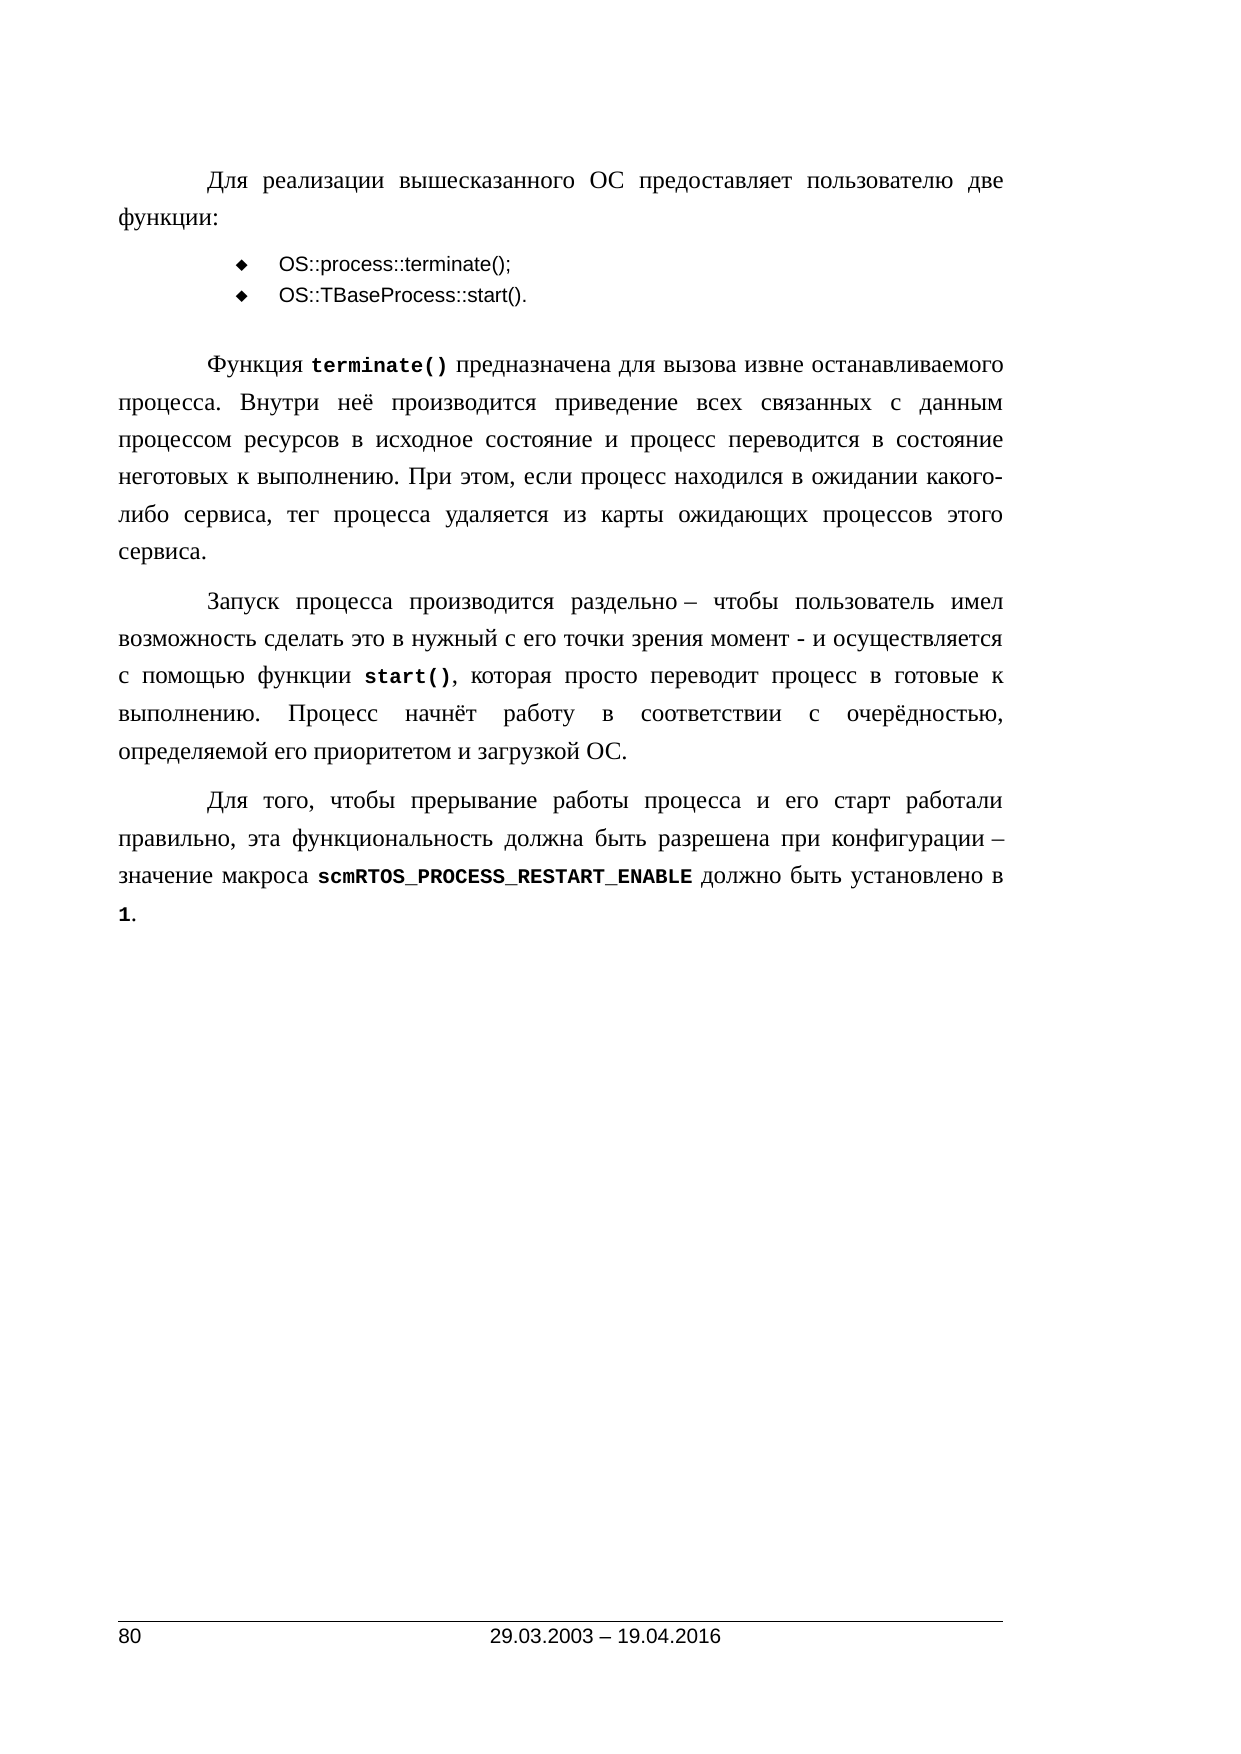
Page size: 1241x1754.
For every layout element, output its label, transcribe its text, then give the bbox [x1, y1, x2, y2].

text Для реализации вышесказанного ОС предоставляет пользователю две функции: [118, 165, 1004, 231]
text Функция terminate() предназначена для вызова извне останавливаемого процесса. Внутри неё производится приведение всех связанных с данным процессом ресурсов в исходное состояние и процесс переводится в состояние неготовых к выполнению. При этом, если процесс находился в ожидании какого-либо сервиса, тег процесса удаляется из карты ожидающих процессов этого сервиса. [118, 349, 1004, 565]
text Запуск процесса производится раздельно – чтобы пользователь имел возможность сделать это в нужный с его точки зрения момент - и осуществляется с помощью функции start(), которая просто переводит процесс в готовые к выполнению. Процесс начнёт работу в соответствии с очерёдностью, определяемой его приоритетом и загрузкой ОС. [118, 586, 1004, 764]
list OS::TBaseProcess::start(). [236, 283, 1004, 307]
text Для того, чтобы прерывание работы процесса и его старт работали правильно, эта функциональность должна быть разрешена при конфигурации – значение макроса scmRTOS_PROCESS_RESTART_ENABLE должно быть установлено в 1. [118, 786, 1004, 928]
list OS::process::terminate(); [236, 252, 1004, 276]
